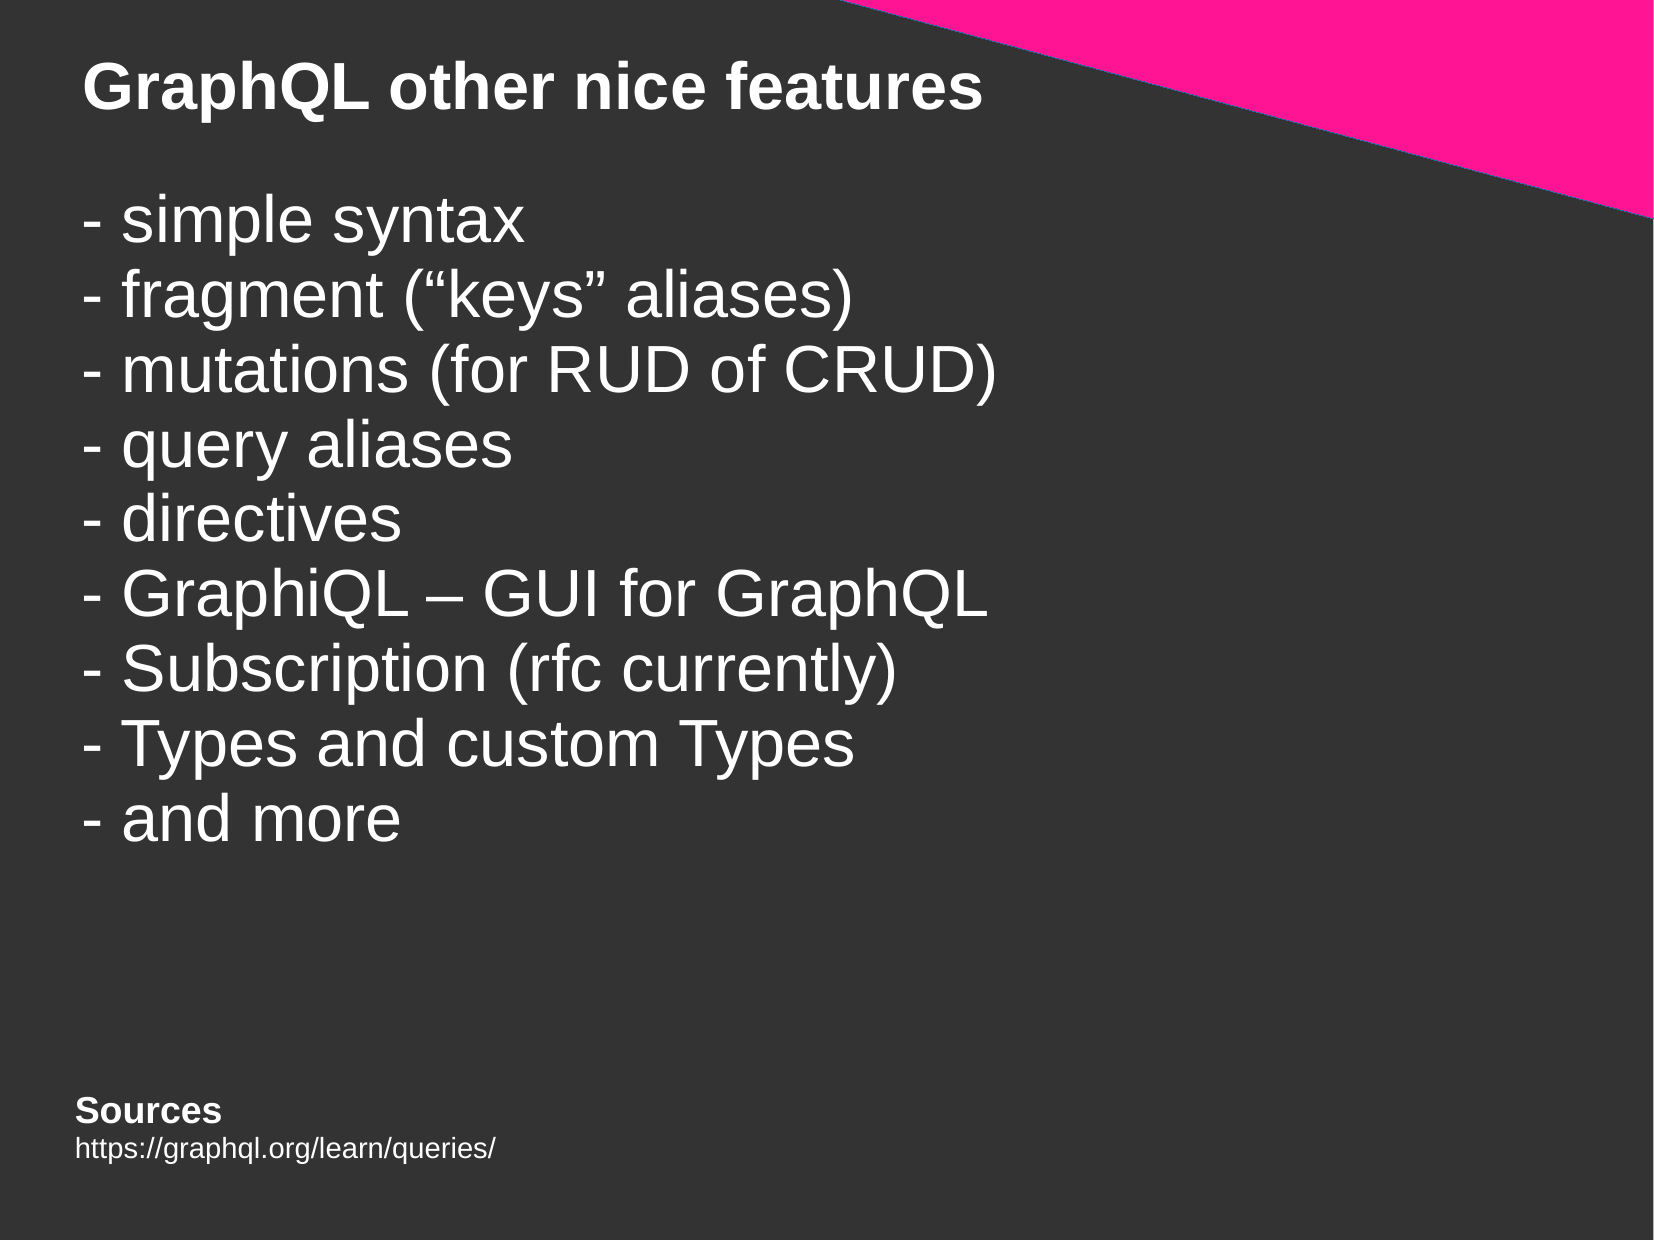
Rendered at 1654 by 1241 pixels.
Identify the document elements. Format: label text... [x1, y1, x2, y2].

title GraphQL other nice features [82, 49, 1401, 152]
text_box [840, 0, 1654, 219]
title - simple syntax - fragment (“keys” aliases) - mutations (for RUD of CRUD) - query aliases - directives - GraphiQL – GUI for GraphQL - Subscription (rfc currently) - Types and custom Types - and more [81, 182, 1621, 856]
text_box Sources https://graphql.org/learn/queries/ [60, 1082, 1546, 1205]
